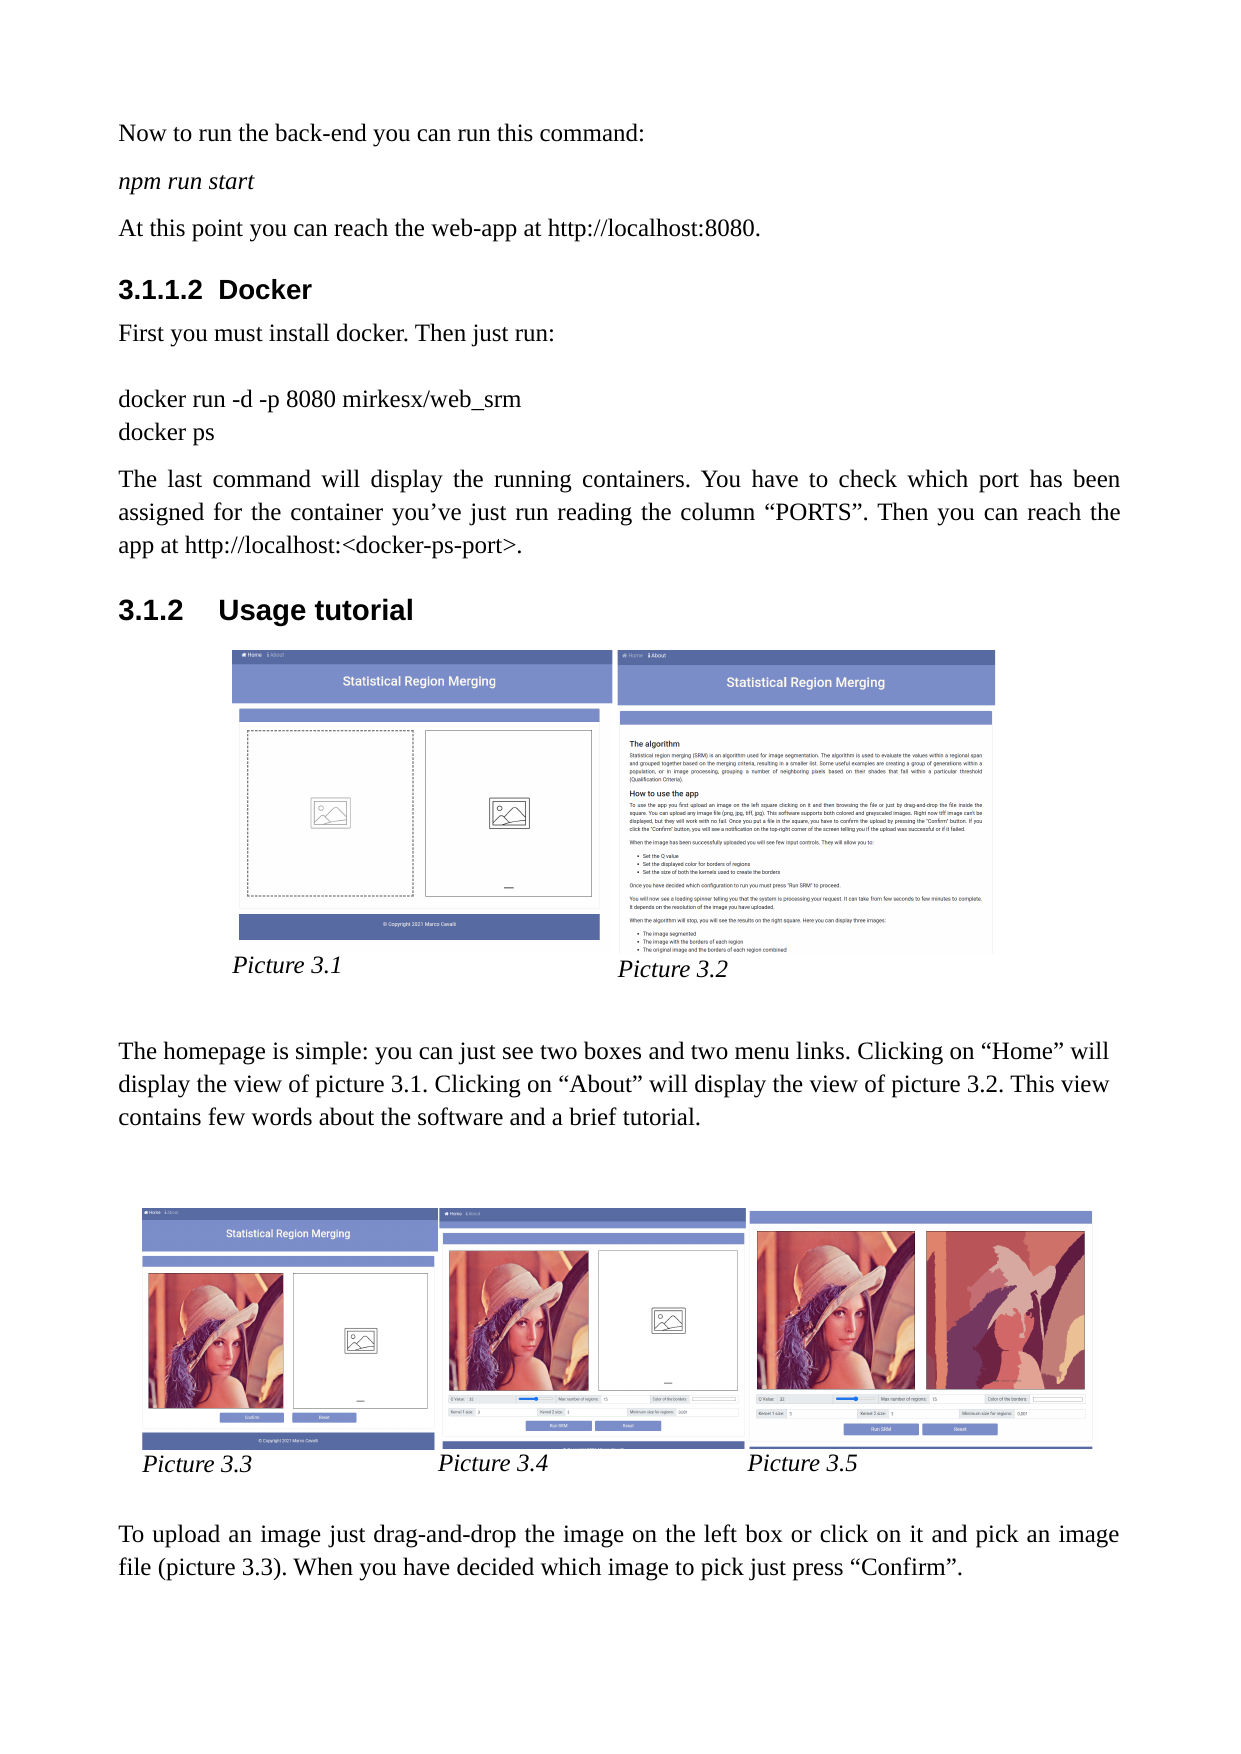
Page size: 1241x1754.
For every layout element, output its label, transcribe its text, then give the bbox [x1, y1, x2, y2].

picture [142, 1208, 438, 1450]
text To upload an image just drag-and-drop the image on the left box or click on it and pick an image file (picture 3.3). When you have decided which image to pick just press “Confirm”. [118, 1486, 1122, 1581]
text Picture 3.3 [142, 1450, 438, 1478]
text The last command will display the running containers. You have to check which port has been assigned for the container you’ve just run reading the column “PORTS”. Then you can reach the app at http://localhost:<docker-ps-port>. [118, 464, 1122, 559]
picture [439, 1208, 1098, 1449]
text First you must install docker. Then just run: docker run -d -p 8080 mirkesx/web_srm docker ps [118, 318, 1122, 446]
subtitle Usage tutorial [118, 593, 1122, 626]
picture [617, 650, 996, 954]
subtitle Docker [118, 273, 1122, 305]
text npm run start [118, 166, 1122, 194]
text The homepage is simple: you can just see two boxes and two menu links. Clicking on “Home” will display the view of picture 3.1. Clicking on “About” will display the view of picture 3.2. This view contains few words about the software and a brief tutorial. [118, 1036, 1122, 1131]
text At this point you can reach the web-app at http://localhost:8080. [118, 213, 1122, 242]
text Picture 3.4 [438, 1209, 747, 1477]
text Picture 3.1 [232, 951, 612, 979]
picture [232, 650, 613, 951]
text Picture 3.5 [747, 1449, 1096, 1477]
text Now to run the back-end you can run this command: [118, 118, 1122, 147]
text Picture 3.2 [618, 954, 995, 983]
